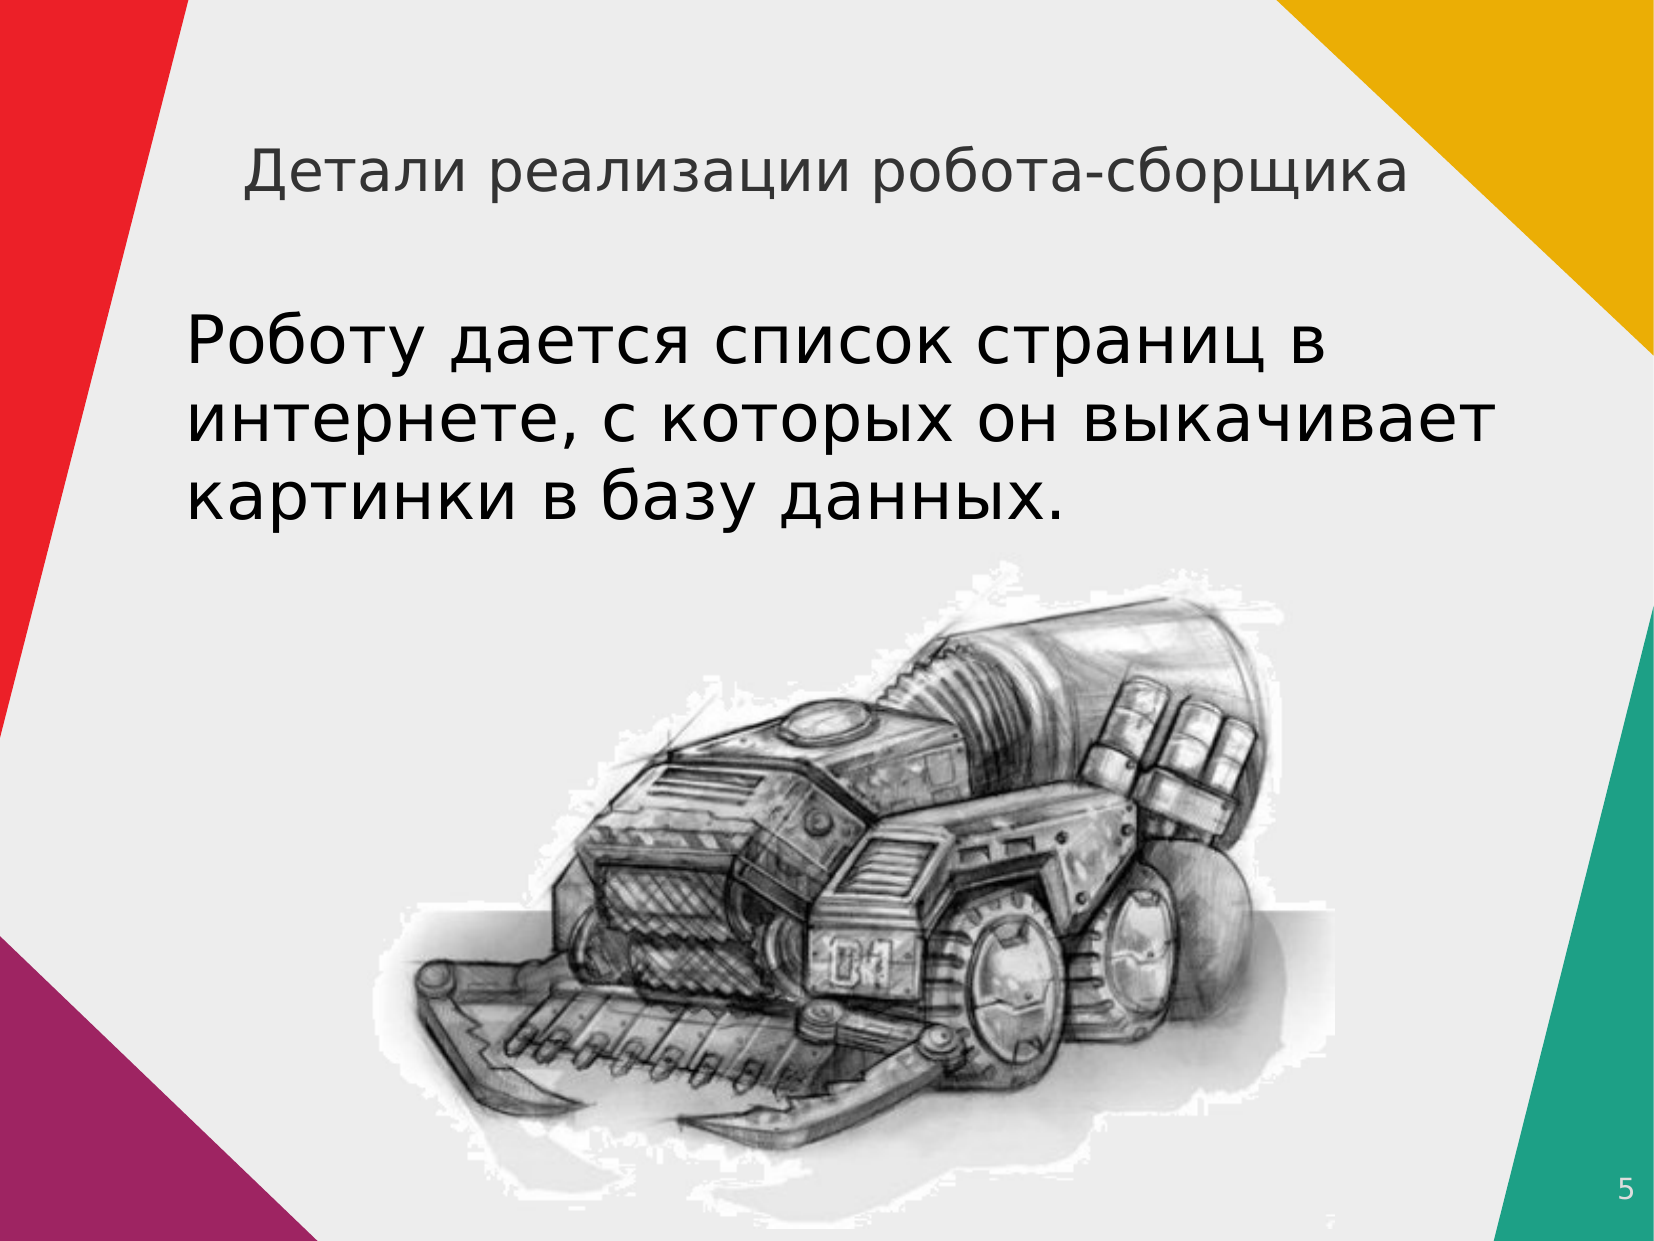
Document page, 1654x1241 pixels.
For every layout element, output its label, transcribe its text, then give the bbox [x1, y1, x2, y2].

picture [367, 537, 1335, 1229]
title Детали реализации робота-сборщика [114, 73, 1539, 271]
list Роботу дается список страниц в интернете, с которых он выкачивает картинки в базу данных. [114, 302, 1539, 1033]
